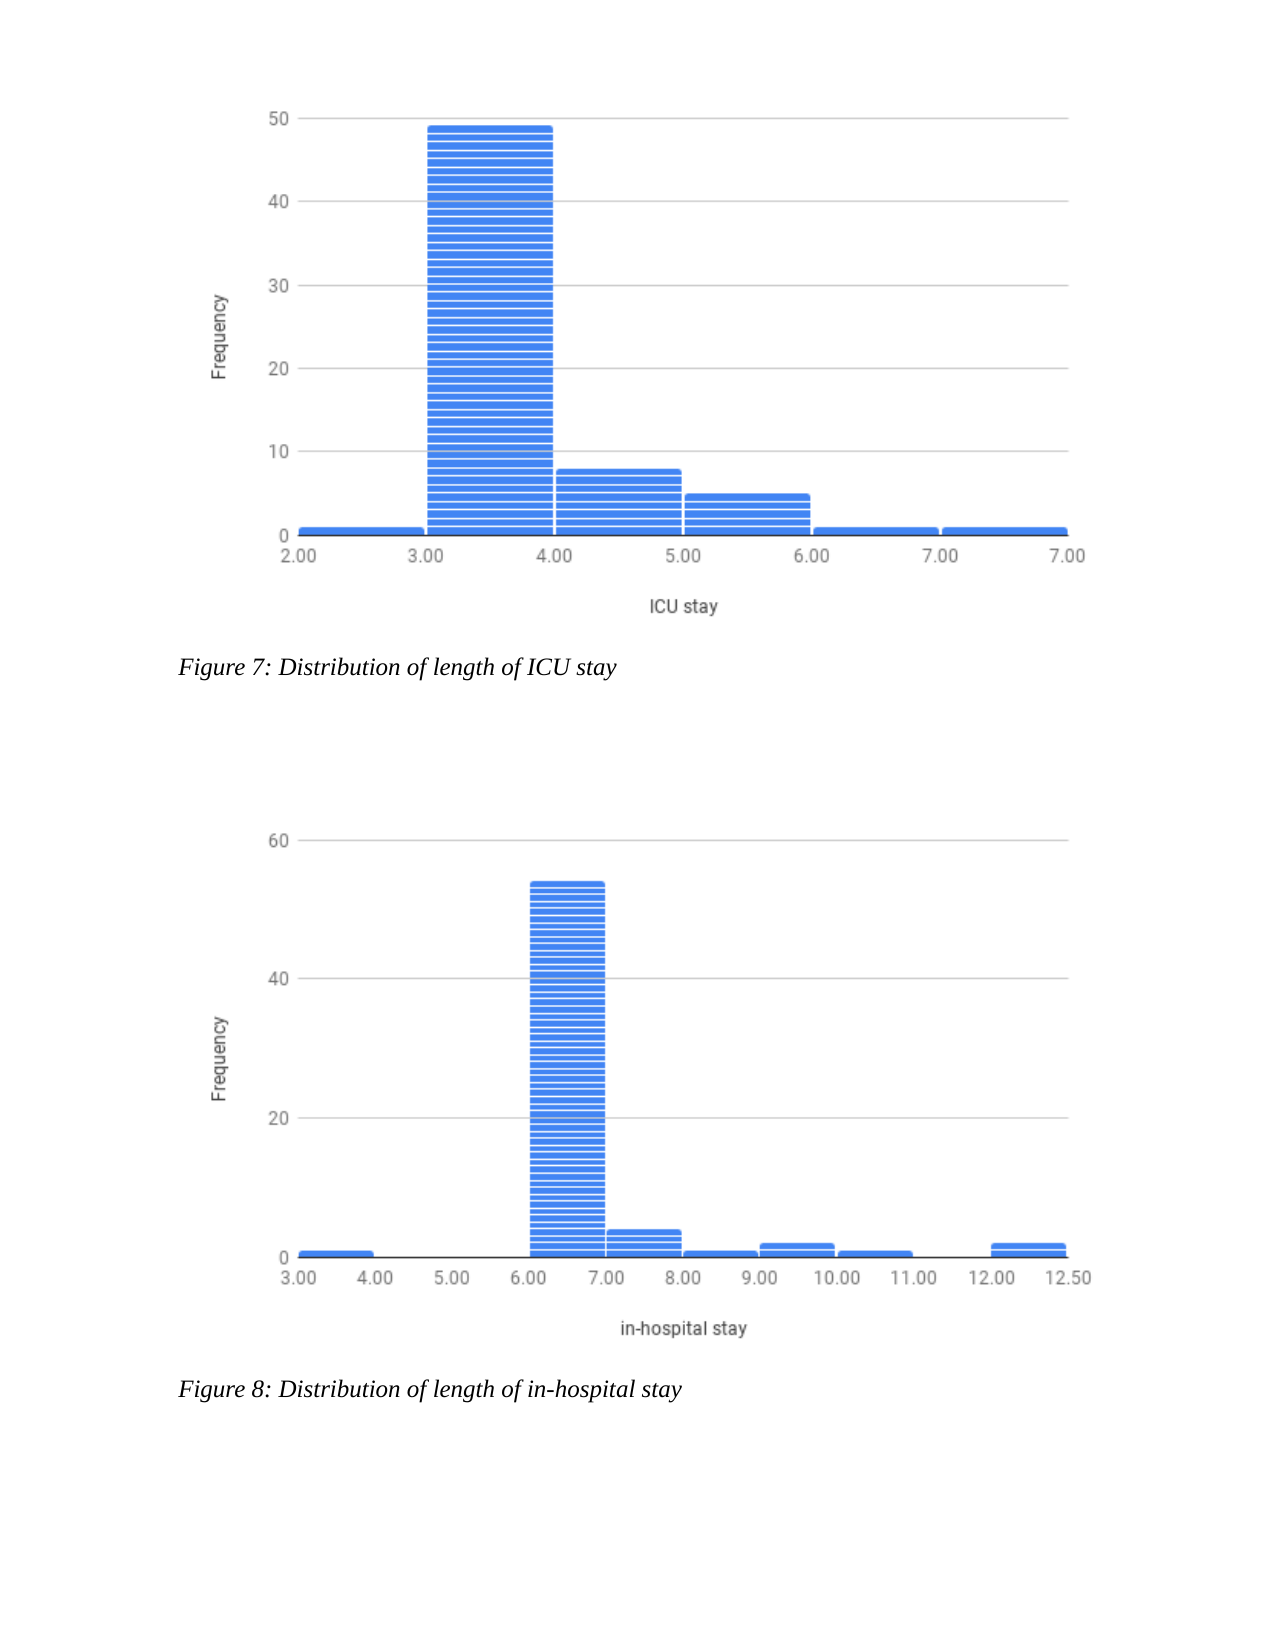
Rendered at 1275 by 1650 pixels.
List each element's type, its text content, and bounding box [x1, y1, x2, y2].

text Figure 7: Distribution of length of ICU stay [178, 647, 1097, 680]
picture [178, 78, 1097, 647]
picture [178, 801, 1097, 1369]
text Figure 8: Distribution of length of in-hospital stay [178, 1369, 1097, 1403]
